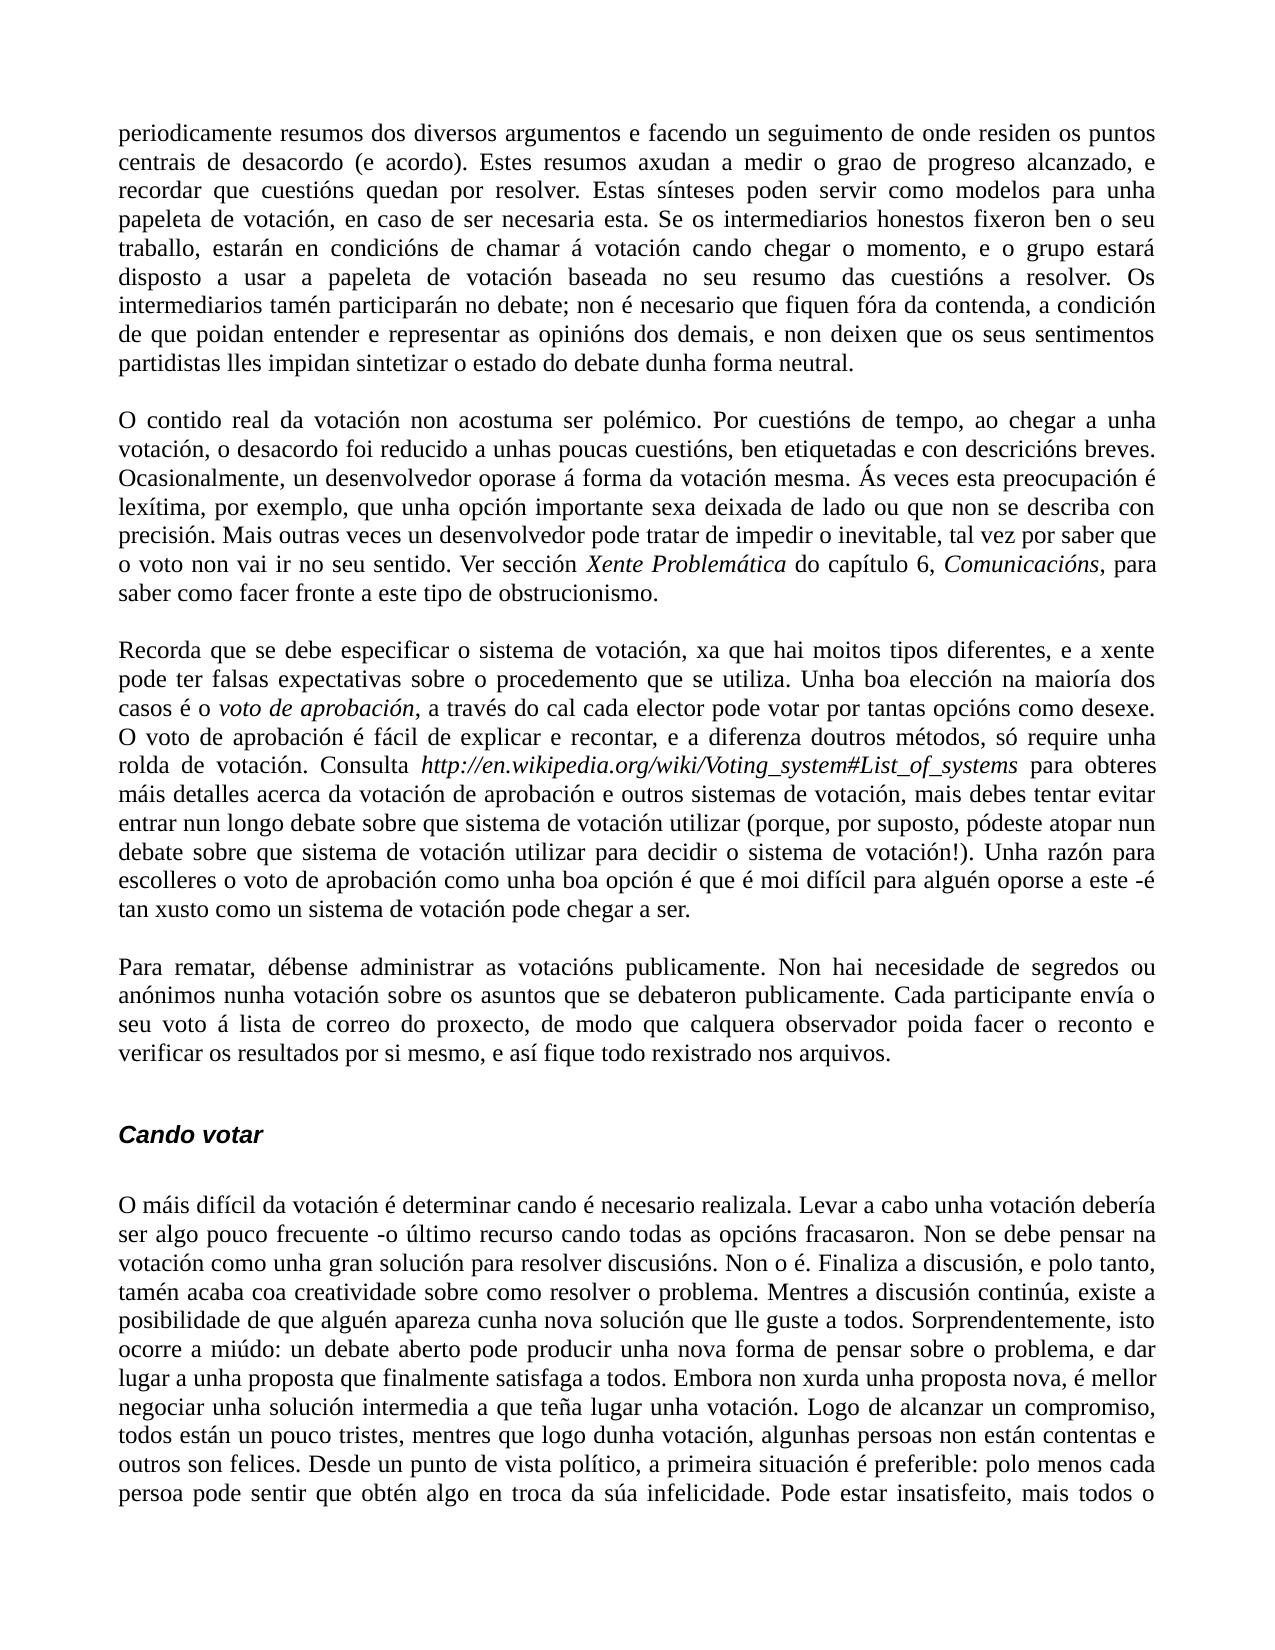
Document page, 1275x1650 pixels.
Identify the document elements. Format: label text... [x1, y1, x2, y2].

text O máis difícil da votación é determinar cando é necesario realizala. Levar a cabo unha votación debería ser algo pouco frecuente -o último recurso cando todas as opcións fracasaron. Non se debe pensar na votación como unha gran solución para resolver discusións. Non o é. Finaliza a discusión, e polo tanto, tamén acaba coa creatividade sobre como resolver o problema. Mentres a discusión continúa, existe a posibilidade de que alguén apareza cunha nova solución que lle guste a todos. Sorprendentemente, isto ocorre a miúdo: un debate aberto pode producir unha nova forma de pensar sobre o problema, e dar lugar a unha proposta que finalmente satisfaga a todos. Embora non xurda unha proposta nova, é mellor negociar unha solución intermedia a que teña lugar unha votación. Logo de alcanzar un compromiso, todos están un pouco tristes, mentres que logo dunha votación, algunhas persoas non están contentas e outros son felices. Desde un punto de vista político, a primeira situación é preferible: polo menos cada persoa pode sentir que obtén algo en troca da súa infelicidade. Pode estar insatisfeito, mais todos o [118, 1190, 1157, 1507]
subtitle Cando votar [118, 1121, 1157, 1149]
text Recorda que se debe especificar o sistema de votación, xa que hai moitos tipos diferentes, e a xente pode ter falsas expectativas sobre o procedemento que se utiliza. Unha boa elección na maioría dos casos é o voto de aprobación, a través do cal cada elector pode votar por tantas opcións como desexe. O voto de aprobación é fácil de explicar e recontar, e a diferenza doutros métodos, só require unha rolda de votación. Consulta http://en.wikipedia.org/wiki/Voting_system#List_of_systems para obteres máis detalles acerca da votación de aprobación e outros sistemas de votación, mais debes tentar evitar entrar nun longo debate sobre que sistema de votación utilizar (porque, por suposto, pódeste atopar nun debate sobre que sistema de votación utilizar para decidir o sistema de votación!). Unha razón para escolleres o voto de aprobación como unha boa opción é que é moi difícil para alguén oporse a este -é tan xusto como un sistema de votación pode chegar a ser. [118, 636, 1157, 923]
text Para rematar, débense administrar as votacións publicamente. Non hai necesidade de segredos ou anónimos nunha votación sobre os asuntos que se debateron publicamente. Cada participante envía o seu voto á lista de correo do proxecto, de modo que calquera observador poida facer o reconto e verificar os resultados por si mesmo, e así fique todo rexistrado nos arquivos. [118, 952, 1157, 1067]
text O contido real da votación non acostuma ser polémico. Por cuestións de tempo, ao chegar a unha votación, o desacordo foi reducido a unhas poucas cuestións, ben etiquetadas e con descricións breves. Ocasionalmente, un desenvolvedor oporase á forma da votación mesma. Ás veces esta preocupación é lexítima, por exemplo, que unha opción importante sexa deixada de lado ou que non se describa con precisión. Mais outras veces un desenvolvedor pode tratar de impedir o inevitable, tal vez por saber que o voto non vai ir no seu sentido. Ver sección Xente Problemática do capítulo 6, Comunicacións, para saber como facer fronte a este tipo de obstrucionismo. [118, 406, 1157, 607]
text periodicamente resumos dos diversos argumentos e facendo un seguimento de onde residen os puntos centrais de desacordo (e acordo). Estes resumos axudan a medir o grao de progreso alcanzado, e recordar que cuestións quedan por resolver. Estas sínteses poden servir como modelos para unha papeleta de votación, en caso de ser necesaria esta. Se os intermediarios honestos fixeron ben o seu traballo, estarán en condicións de chamar á votación cando chegar o momento, e o grupo estará disposto a usar a papeleta de votación baseada no seu resumo das cuestións a resolver. Os intermediarios tamén participarán no debate; non é necesario que fiquen fóra da contenda, a condición de que poidan entender e representar as opinións dos demais, e non deixen que os seus sentimentos partidistas lles impidan sintetizar o estado do debate dunha forma neutral. [118, 118, 1157, 377]
